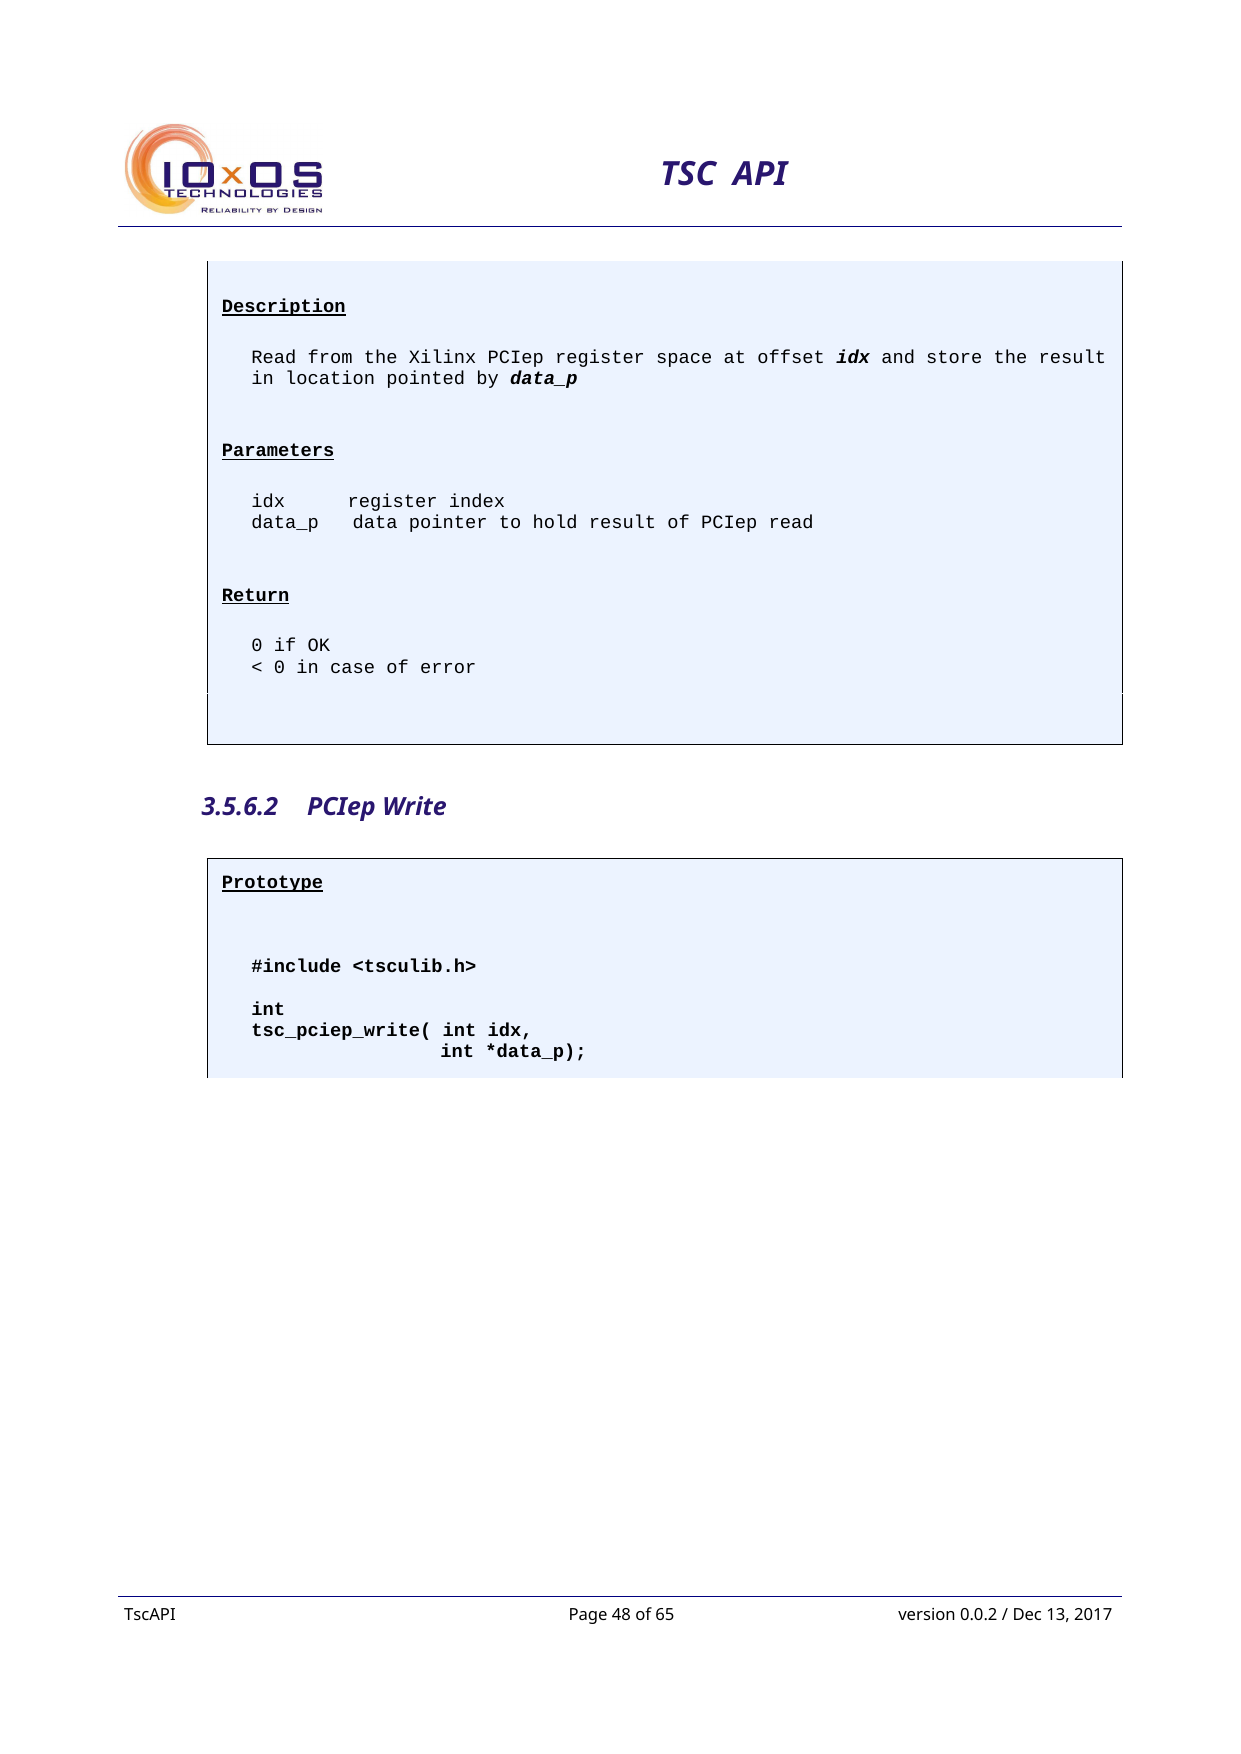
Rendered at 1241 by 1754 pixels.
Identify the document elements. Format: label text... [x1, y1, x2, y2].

picture [123, 123, 323, 217]
text Prototype [208, 859, 1122, 891]
subtitle Return [208, 571, 1122, 621]
text 0 if OK [208, 621, 1122, 657]
text < 0 in case of error [208, 657, 1122, 693]
text data_p data pointer to hold result of PCIep read [208, 513, 1122, 534]
text tsc_pciep_write( int idx, [208, 1021, 1122, 1042]
text #include <tsculib.h> [208, 942, 1122, 978]
text idx register index [208, 477, 1122, 513]
text Read from the Xilinx PCIep register space at offset idx and store the result in location pointed by data_p [208, 333, 1122, 390]
subtitle Parameters [208, 426, 1122, 477]
text int [208, 999, 1122, 1021]
subtitle Description [208, 297, 1122, 333]
text int *data_p); [208, 1042, 1122, 1078]
subtitle PCIep Write [195, 789, 1122, 823]
